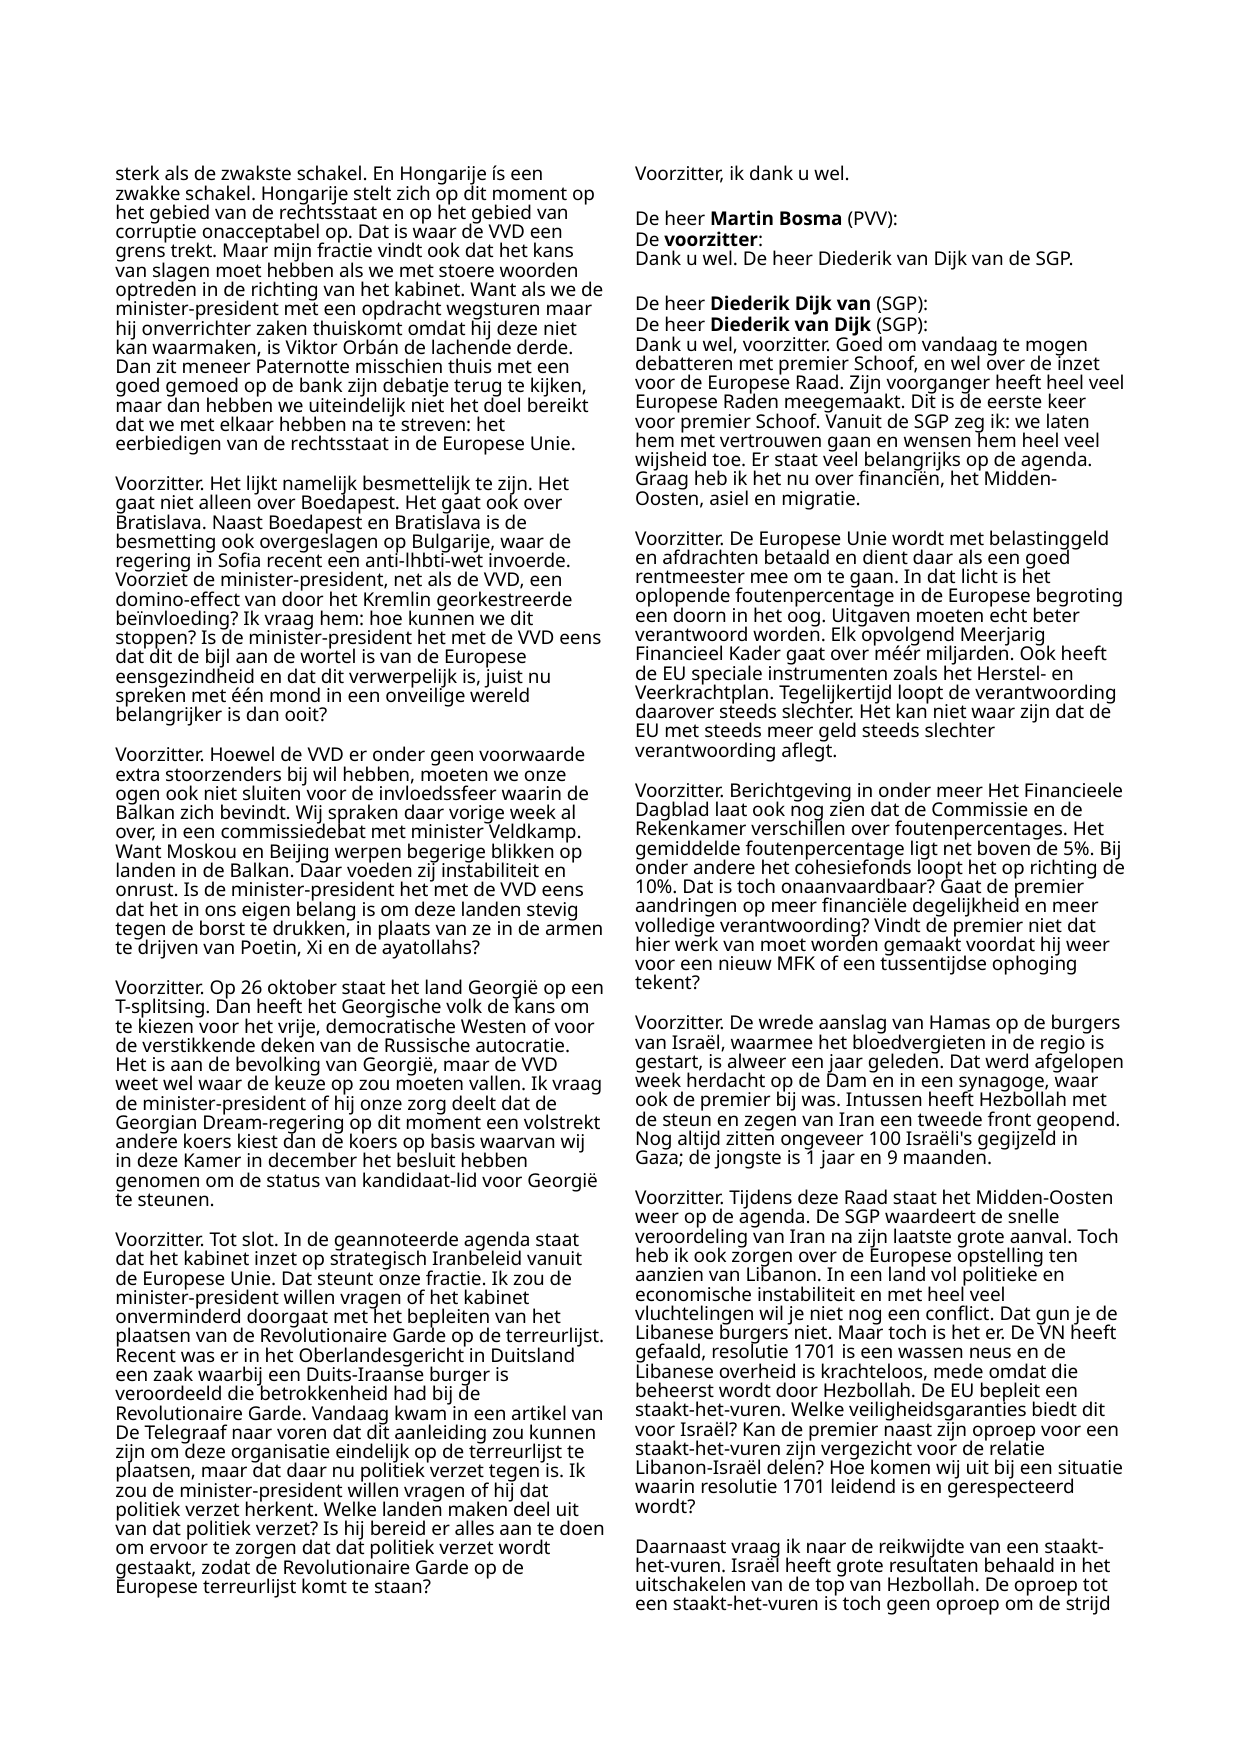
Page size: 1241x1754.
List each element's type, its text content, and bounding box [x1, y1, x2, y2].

text Voorzitter. Hoewel de VVD er onder geen voorwaarde extra stoorzenders bij wil hebben, moeten we onze ogen ook niet sluiten voor de invloedssfeer waarin de Balkan zich bevindt. Wij spraken daar vorige week al over, in een commissiedebat met minister Veldkamp. Want Moskou en Beijing werpen begerige blikken op landen in de Balkan. Daar voeden zij instabiliteit en onrust. Is de minister-president het met de VVD eens dat het in ons eigen belang is om deze landen stevig tegen de borst te drukken, in plaats van ze in de armen te drijven van Poetin, Xi en de ayatollahs? [115, 746, 605, 958]
text Voorzitter. Het lijkt namelijk besmettelijk te zijn. Het gaat niet alleen over Boedapest. Het gaat ook over Bratislava. Naast Boedapest en Bratislava is de besmetting ook overgeslagen op Bulgarije, waar de regering in Sofia recent een anti-lhbti-wet invoerde. Voorziet de minister-president, net als de VVD, een domino-effect van door het Kremlin georkestreerde beïnvloeding? Ik vraag hem: hoe kunnen we dit stoppen? Is de minister-president het met de VVD eens dat dit de bijl aan de wortel is van de Europese eensgezindheid en dat dit verwerpelijk is, juist nu spreken met één mond in een onveilige wereld belangrijker is dan ooit? [115, 475, 605, 726]
text De heer Diederik van Dijk (SGP): [635, 316, 1125, 336]
text De heer Diederik Dijk van (SGP): [635, 291, 1125, 316]
text sterk als de zwakste schakel. En Hongarije ís een zwakke schakel. Hongarije stelt zich op dit moment op het gebied van de rechtsstaat en op het gebied van corruptie onacceptabel op. Dat is waar de VVD een grens trekt. Maar mijn fractie vindt ook dat het kans van slagen moet hebben als we met stoere woorden optreden in de richting van het kabinet. Want als we de minister-president met een opdracht wegsturen maar hij onverrichter zaken thuiskomt omdat hij deze niet kan waarmaken, is Viktor Orbán de lachende derde. Dan zit meneer Paternotte misschien thuis met een goed gemoed op de bank zijn debatje terug te kijken, maar dan hebben we uiteindelijk niet het doel bereikt dat we met elkaar hebben na te streven: het eerbiedigen van de rechtsstaat in de Europese Unie. [115, 165, 605, 454]
text Voorzitter, ik dank u wel. [635, 165, 1125, 184]
text Voorzitter. Berichtgeving in onder meer Het Financieele Dagblad laat ook nog zien dat de Commissie en de Rekenkamer verschillen over foutenpercentages. Het gemiddelde foutenpercentage ligt net boven de 5%. Bij onder andere het cohesiefonds loopt het op richting de 10%. Dat is toch onaanvaardbaar? Gaat de premier aandringen op meer financiële degelijkheid en meer volledige verantwoording? Vindt de premier niet dat hier werk van moet worden gemaakt voordat hij weer voor een nieuw MFK of een tussentijdse ophoging tekent? [635, 782, 1125, 994]
text Daarnaast vraag ik naar de reikwijdte van een staakt-het-vuren. Israël heeft grote resultaten behaald in het uitschakelen van de top van Hezbollah. De oproep tot een staakt-het-vuren is toch geen oproep om de strijd [635, 1538, 1125, 1615]
text Dank u wel. De heer Diederik van Dijk van de SGP. [635, 250, 1125, 270]
text Voorzitter. De wrede aanslag van Hamas op de burgers van Israël, waarmee het bloedvergieten in de regio is gestart, is alweer een jaar geleden. Dat werd afgelopen week herdacht op de Dam en in een synagoge, waar ook de premier bij was. Intussen heeft Hezbollah met de steun en zegen van Iran een tweede front geopend. Nog altijd zitten ongeveer 100 Israëli's gegijzeld in Gaza; de jongste is 1 jaar en 9 maanden. [635, 1014, 1125, 1168]
text Voorzitter. Op 26 oktober staat het land Georgië op een T-splitsing. Dan heeft het Georgische volk de kans om te kiezen voor het vrije, democratische Westen of voor de verstikkende deken van de Russische autocratie. Het is aan de bevolking van Georgië, maar de VVD weet wel waar de keuze op zou moeten vallen. Ik vraag de minister-president of hij onze zorg deelt dat de Georgian Dream-regering op dit moment een volstrekt andere koers kiest dan de koers op basis waarvan wij in deze Kamer in december het besluit hebben genomen om de status van kandidaat-lid voor Georgië te steunen. [115, 979, 605, 1210]
text Dank u wel, voorzitter. Goed om vandaag te mogen debatteren met premier Schoof, en wel over de inzet voor de Europese Raad. Zijn voorganger heeft heel veel Europese Raden meegemaakt. Dit is de eerste keer voor premier Schoof. Vanuit de SGP zeg ik: we laten hem met vertrouwen gaan en wensen hem heel veel wijsheid toe. Er staat veel belangrijks op de agenda. Graag heb ik het nu over financiën, het Midden-Oosten, asiel en migratie. [635, 336, 1125, 509]
text Voorzitter. Tot slot. In de geannoteerde agenda staat dat het kabinet inzet op strategisch Iranbeleid vanuit de Europese Unie. Dat steunt onze fractie. Ik zou de minister-president willen vragen of het kabinet onverminderd doorgaat met het bepleiten van het plaatsen van de Revolutionaire Garde op de terreurlijst. Recent was er in het Oberlandesgericht in Duitsland een zaak waarbij een Duits-Iraanse burger is veroordeeld die betrokkenheid had bij de Revolutionaire Garde. Vandaag kwam in een artikel van De Telegraaf naar voren dat dit aanleiding zou kunnen zijn om deze organisatie eindelijk op de terreurlijst te plaatsen, maar dat daar nu politiek verzet tegen is. Ik zou de minister-president willen vragen of hij dat politiek verzet herkent. Welke landen maken deel uit van dat politiek verzet? Is hij bereid er alles aan te doen om ervoor te zorgen dat dat politiek verzet wordt gestaakt, zodat de Revolutionaire Garde op de Europese terreurlijst komt te staan? [115, 1231, 605, 1597]
text Voorzitter. De Europese Unie wordt met belastinggeld en afdrachten betaald en dient daar als een goed rentmeester mee om te gaan. In dat licht is het oplopende foutenpercentage in de Europese begroting een doorn in het oog. Uitgaven moeten echt beter verantwoord worden. Elk opvolgend Meerjarig Financieel Kader gaat over méér miljarden. Ook heeft de EU speciale instrumenten zoals het Herstel- en Veerkrachtplan. Tegelijkertijd loopt de verantwoording daarover steeds slechter. Het kan niet waar zijn dat de EU met steeds meer geld steeds slechter verantwoording aflegt. [635, 530, 1125, 761]
text De voorzitter: [635, 231, 1125, 250]
text De heer Martin Bosma (PVV): [635, 205, 1125, 231]
text Voorzitter. Tijdens deze Raad staat het Midden-Oosten weer op de agenda. De SGP waardeert de snelle veroordeling van Iran na zijn laatste grote aanval. Toch heb ik ook zorgen over de Europese opstelling ten aanzien van Libanon. In een land vol politieke en economische instabiliteit en met heel veel vluchtelingen wil je niet nog een conflict. Dat gun je de Libanese burgers niet. Maar toch is het er. De VN heeft gefaald, resolutie 1701 is een wassen neus en de Libanese overheid is krachteloos, mede omdat die beheerst wordt door Hezbollah. De EU bepleit een staakt-het-vuren. Welke veiligheidsgaranties biedt dit voor Israël? Kan de premier naast zijn oproep voor een staakt-het-vuren zijn vergezicht voor de relatie Libanon-Israël delen? Hoe komen wij uit bij een situatie waarin resolutie 1701 leidend is en gerespecteerd wordt? [635, 1189, 1125, 1517]
